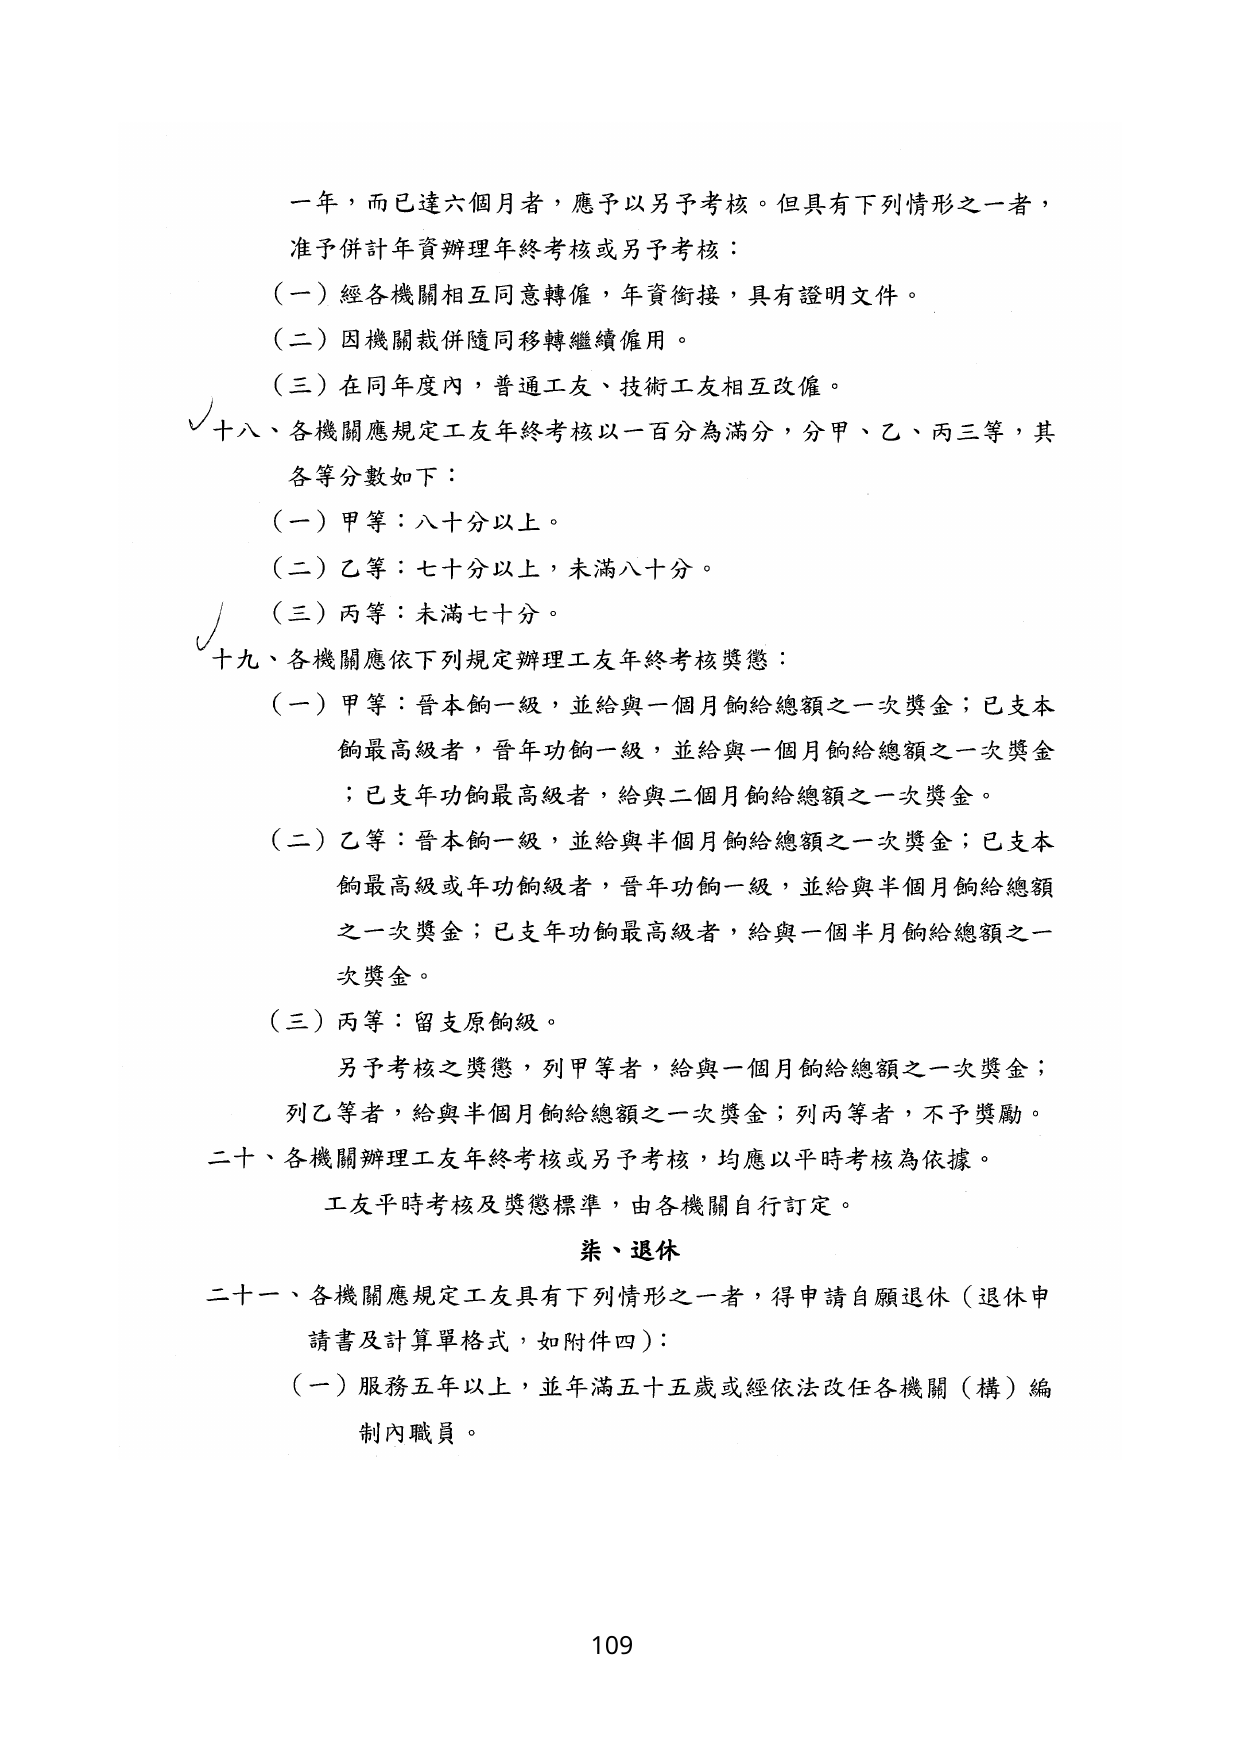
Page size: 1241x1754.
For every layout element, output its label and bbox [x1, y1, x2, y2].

picture [118, 122, 1122, 1460]
